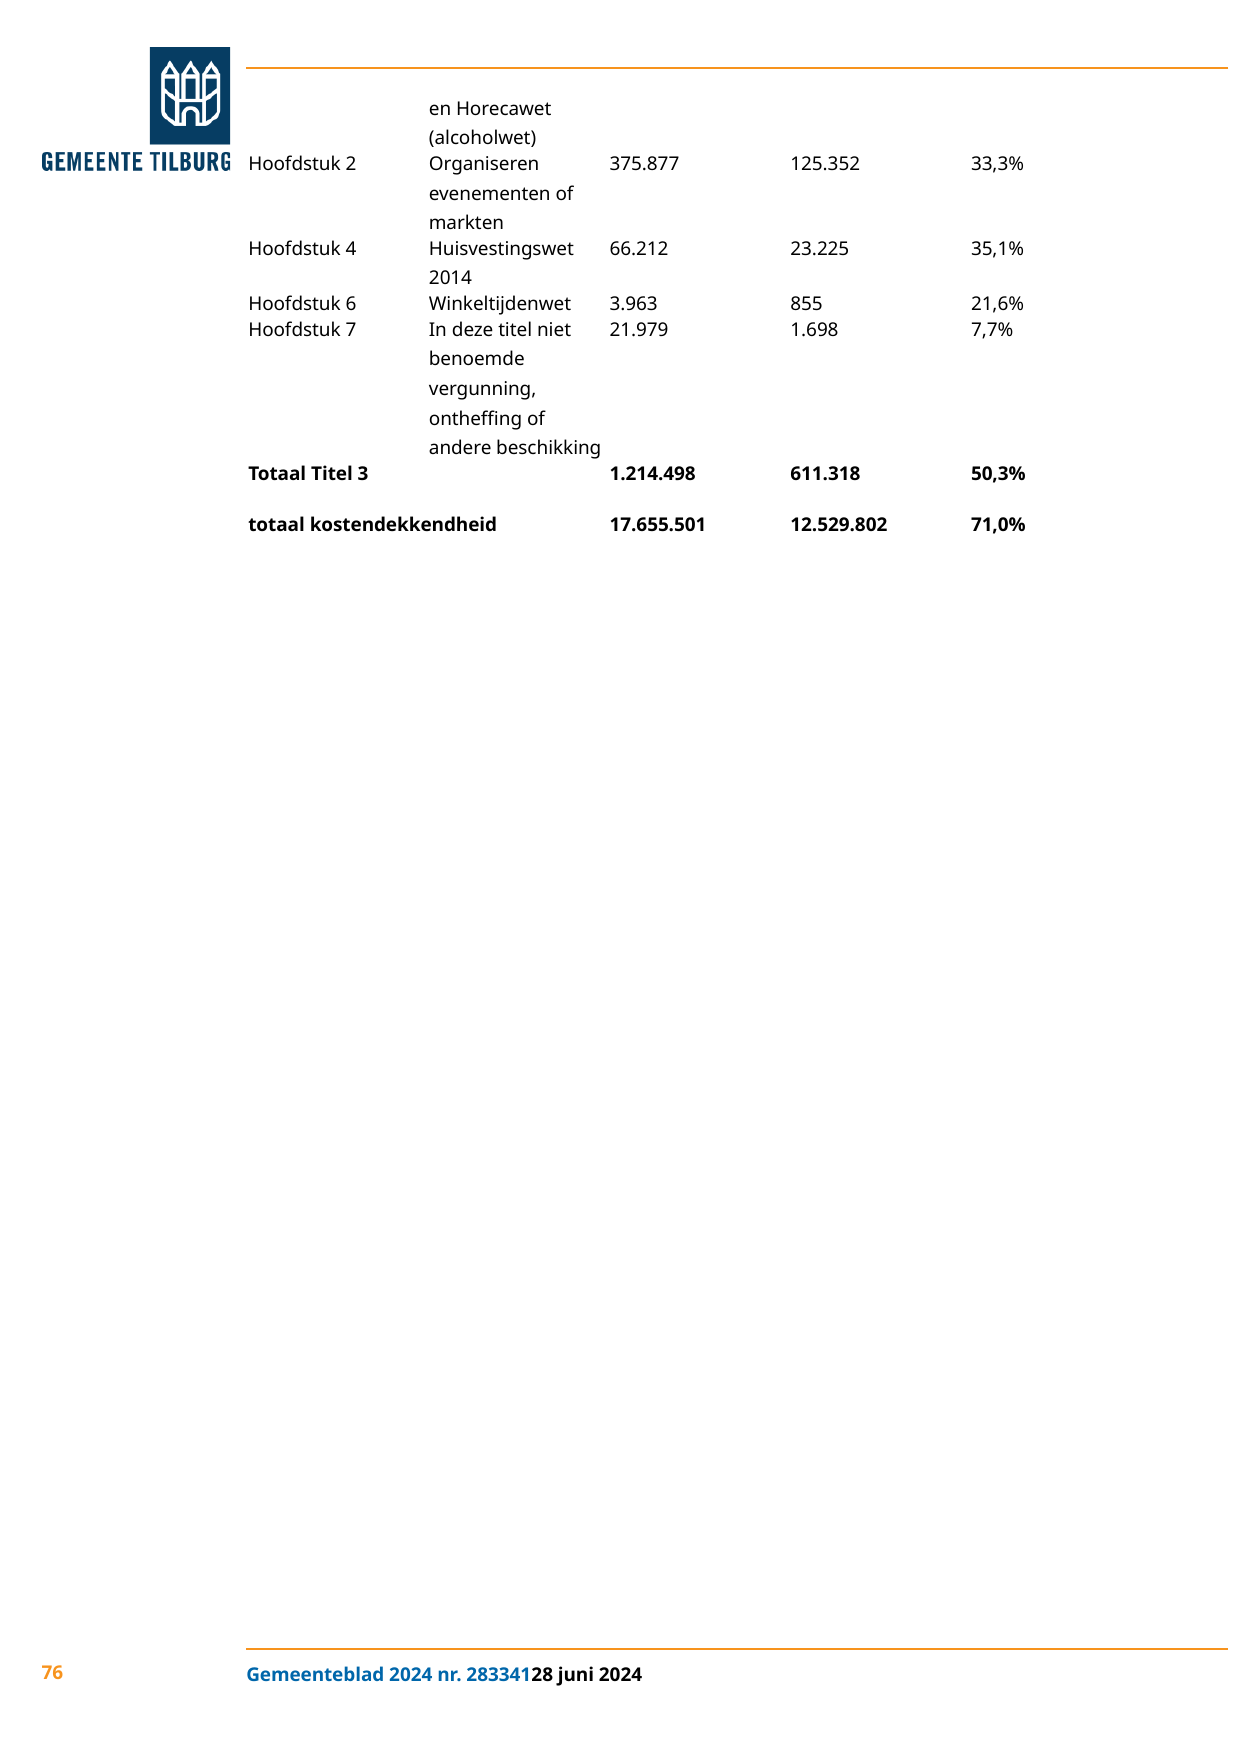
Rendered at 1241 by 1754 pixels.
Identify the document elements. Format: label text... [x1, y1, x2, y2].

table_cell 3.963 [609, 290, 790, 316]
table_cell [790, 95, 971, 150]
table_cell Winkeltijdenwet [429, 290, 609, 316]
table_cell [971, 95, 1152, 150]
table_cell 21.979 [609, 316, 790, 460]
table_cell 50,3% [971, 460, 1152, 486]
table_cell totaal kostendekkendheid [248, 512, 609, 537]
table_cell [248, 486, 429, 512]
table_cell 855 [790, 290, 971, 316]
table_cell 35,1% [971, 235, 1152, 290]
table_cell Hoofdstuk 2 [248, 150, 429, 235]
table_cell en Horecawet (alcoholwet) [429, 95, 609, 150]
table_cell [971, 486, 1152, 512]
table_cell 23.225 [790, 235, 971, 290]
table_cell Hoofdstuk 6 [248, 290, 429, 316]
table_cell 17.655.501 [609, 512, 790, 537]
table_cell [609, 95, 790, 150]
table_cell [790, 486, 971, 512]
table_cell 66.212 [609, 235, 790, 290]
table_cell 21,6% [971, 290, 1152, 316]
table_cell Hoofdstuk 7 [248, 316, 429, 460]
table_cell 12.529.802 [790, 512, 971, 537]
table_cell 7,7% [971, 316, 1152, 460]
table_cell Totaal Titel 3 [248, 460, 429, 486]
table_cell In deze titel niet benoemde vergunning, ontheffing of andere beschikking [429, 316, 609, 460]
table_cell [429, 460, 609, 486]
table_cell Hoofdstuk 4 [248, 235, 429, 290]
table_cell 375.877 [609, 150, 790, 235]
table_cell 33,3% [971, 150, 1152, 235]
table_cell [609, 486, 790, 512]
table_cell 611.318 [790, 460, 971, 486]
table_cell 125.352 [790, 150, 971, 235]
table_cell Organiseren evenementen of markten [429, 150, 609, 235]
table_cell [248, 95, 429, 150]
table_cell 71,0% [971, 512, 1152, 537]
picture [41, 47, 231, 172]
table_cell 1.214.498 [609, 460, 790, 486]
table_cell [429, 486, 609, 512]
table_cell Huisvestingswet 2014 [429, 235, 609, 290]
table_cell 1.698 [790, 316, 971, 460]
